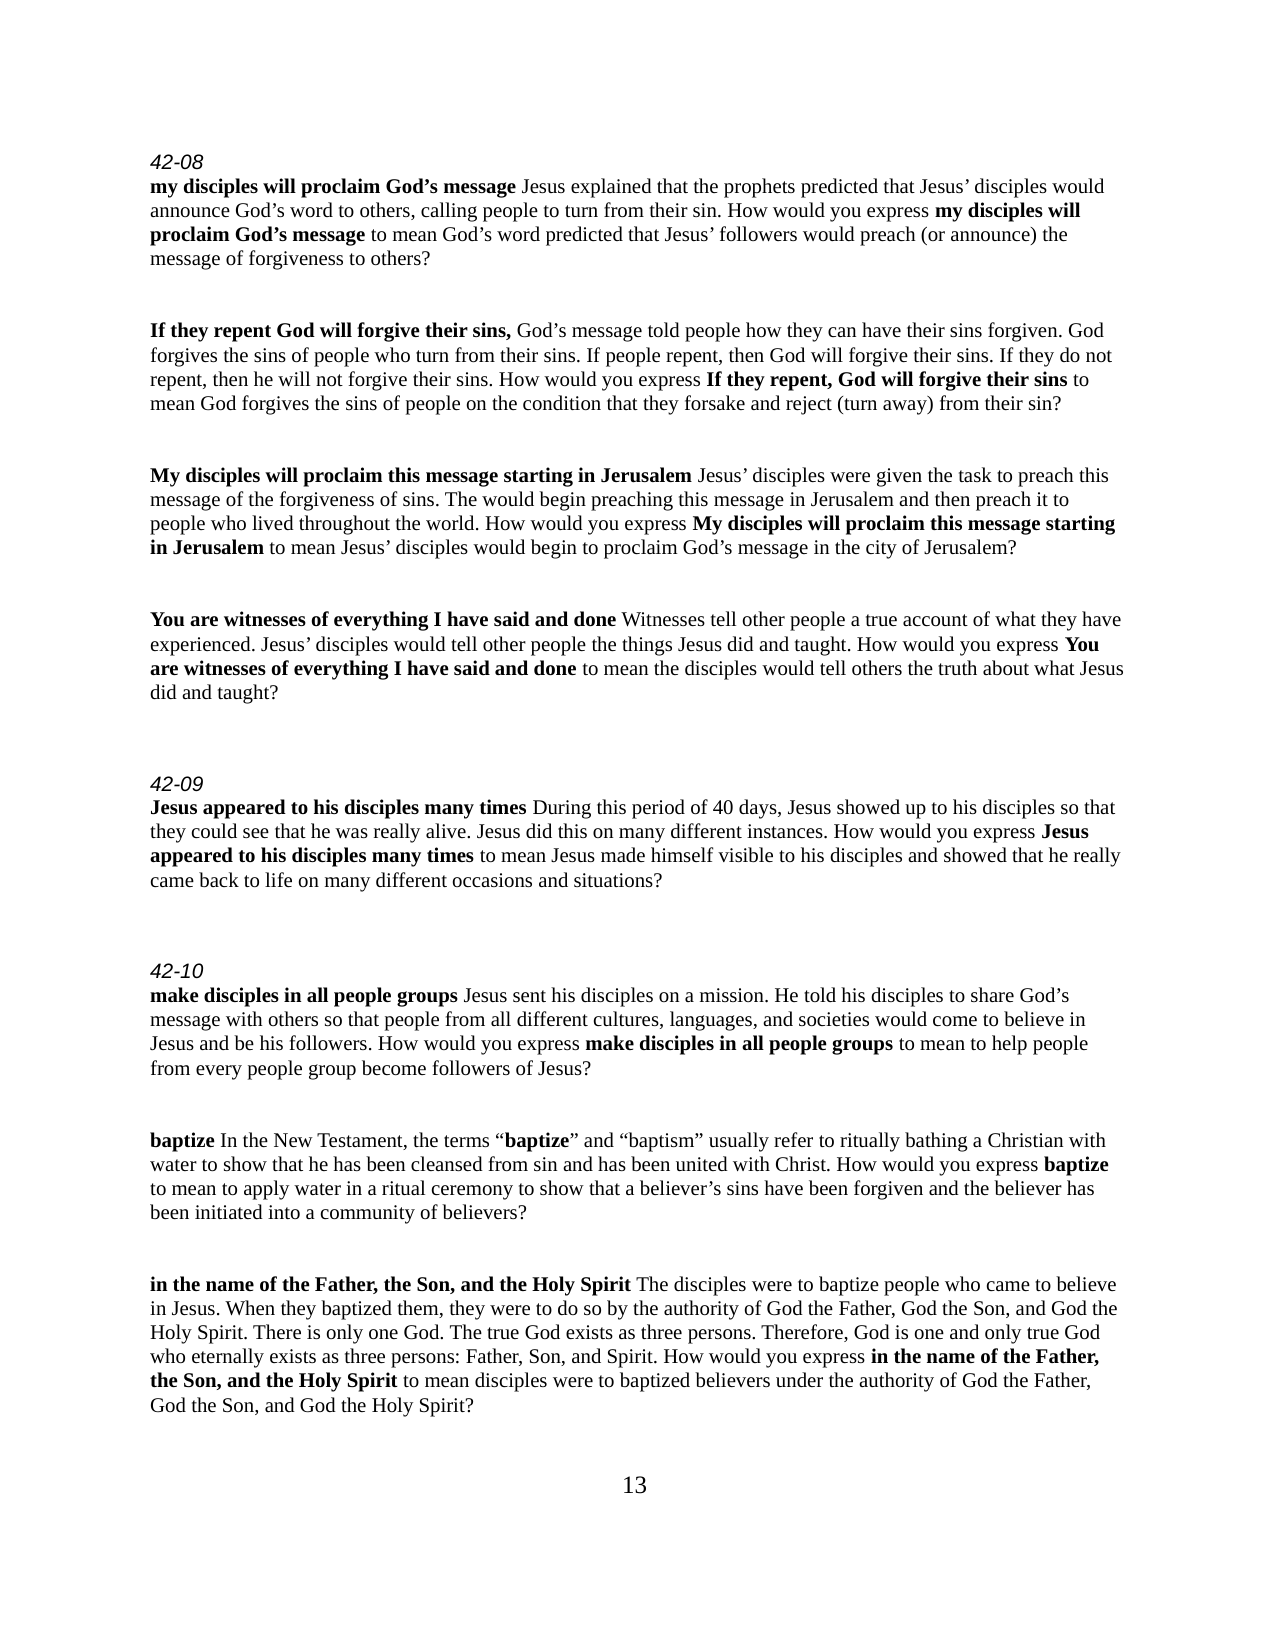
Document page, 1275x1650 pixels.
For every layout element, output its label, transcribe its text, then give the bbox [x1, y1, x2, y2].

text make disciples in all people groups Jesus sent his disciples on a mission. He told his disciples to share God’s message with others so that people from all different cultures, languages, and societies would come to believe in Jesus and be his followers. How would you express make disciples in all people groups to mean to help people from every people group become followers of Jesus? [150, 983, 1125, 1079]
text in the name of the Father, the Son, and the Holy Spirit The disciples were to baptize people who came to believe in Jesus. When they baptized them, they were to do so by the authority of God the Father, God the Son, and God the Holy Spirit. There is only one God. The true God exists as three persons. Therefore, God is one and only true God who eternally exists as three persons: Father, Son, and Spirit. How would you express in the name of the Father, the Son, and the Holy Spirit to mean disciples were to baptized believers under the authority of God the Father, God the Son, and God the Holy Spirit? [150, 1272, 1125, 1417]
subtitle 42-08 [150, 150, 1125, 174]
text My disciples will proclaim this message starting in Jerusalem Jesus’ disciples were given the task to preach this message of the forgiveness of sins. The would begin preaching this message in Jerusalem and then preach it to people who lived throughout the world. How would you express My disciples will proclaim this message starting in Jerusalem to mean Jesus’ disciples would begin to proclaim God’s message in the city of Jerusalem? [150, 463, 1125, 559]
text If they repent God will forgive their sins, God’s message told people how they can have their sins forgiven. God forgives the sins of people who turn from their sins. If people repent, then God will forgive their sins. If they do not repent, then he will not forgive their sins. How would you express If they repent, God will forgive their sins to mean God forgives the sins of people on the condition that they forsake and reject (turn away) from their sin? [150, 318, 1125, 415]
text my disciples will proclaim God’s message Jesus explained that the prophets predicted that Jesus’ disciples would announce God’s word to others, calling people to turn from their sin. How would you express my disciples will proclaim God’s message to mean God’s word predicted that Jesus’ followers would preach (or announce) the message of forgiveness to others? [150, 174, 1125, 270]
text baptize In the New Testament, the terms “baptize” and “baptism” usually refer to ritually bathing a Christian with water to show that he has been cleansed from sin and has been united with Christ. How would you express baptize to mean to apply water in a ritual ceremony to show that a believer’s sins have been forgiven and the believer has been initiated into a community of believers? [150, 1128, 1125, 1224]
text You are witnesses of everything I have said and done Witnesses tell other people a true account of what they have experienced. Jesus’ disciples would tell other people the things Jesus did and taught. How would you express You are witnesses of everything I have said and done to mean the disciples would tell others the truth about what Jesus did and taught? [150, 607, 1125, 704]
text Jesus appeared to his disciples many times During this period of 40 days, Jesus showed up to his disciples so that they could see that he was really alive. Jesus did this on many different instances. How would you express Jesus appeared to his disciples many times to mean Jesus made himself visible to his disciples and showed that he really came back to life on many different occasions and situations? [150, 795, 1125, 892]
subtitle 42-09 [150, 771, 1125, 795]
subtitle 42-10 [150, 959, 1125, 983]
